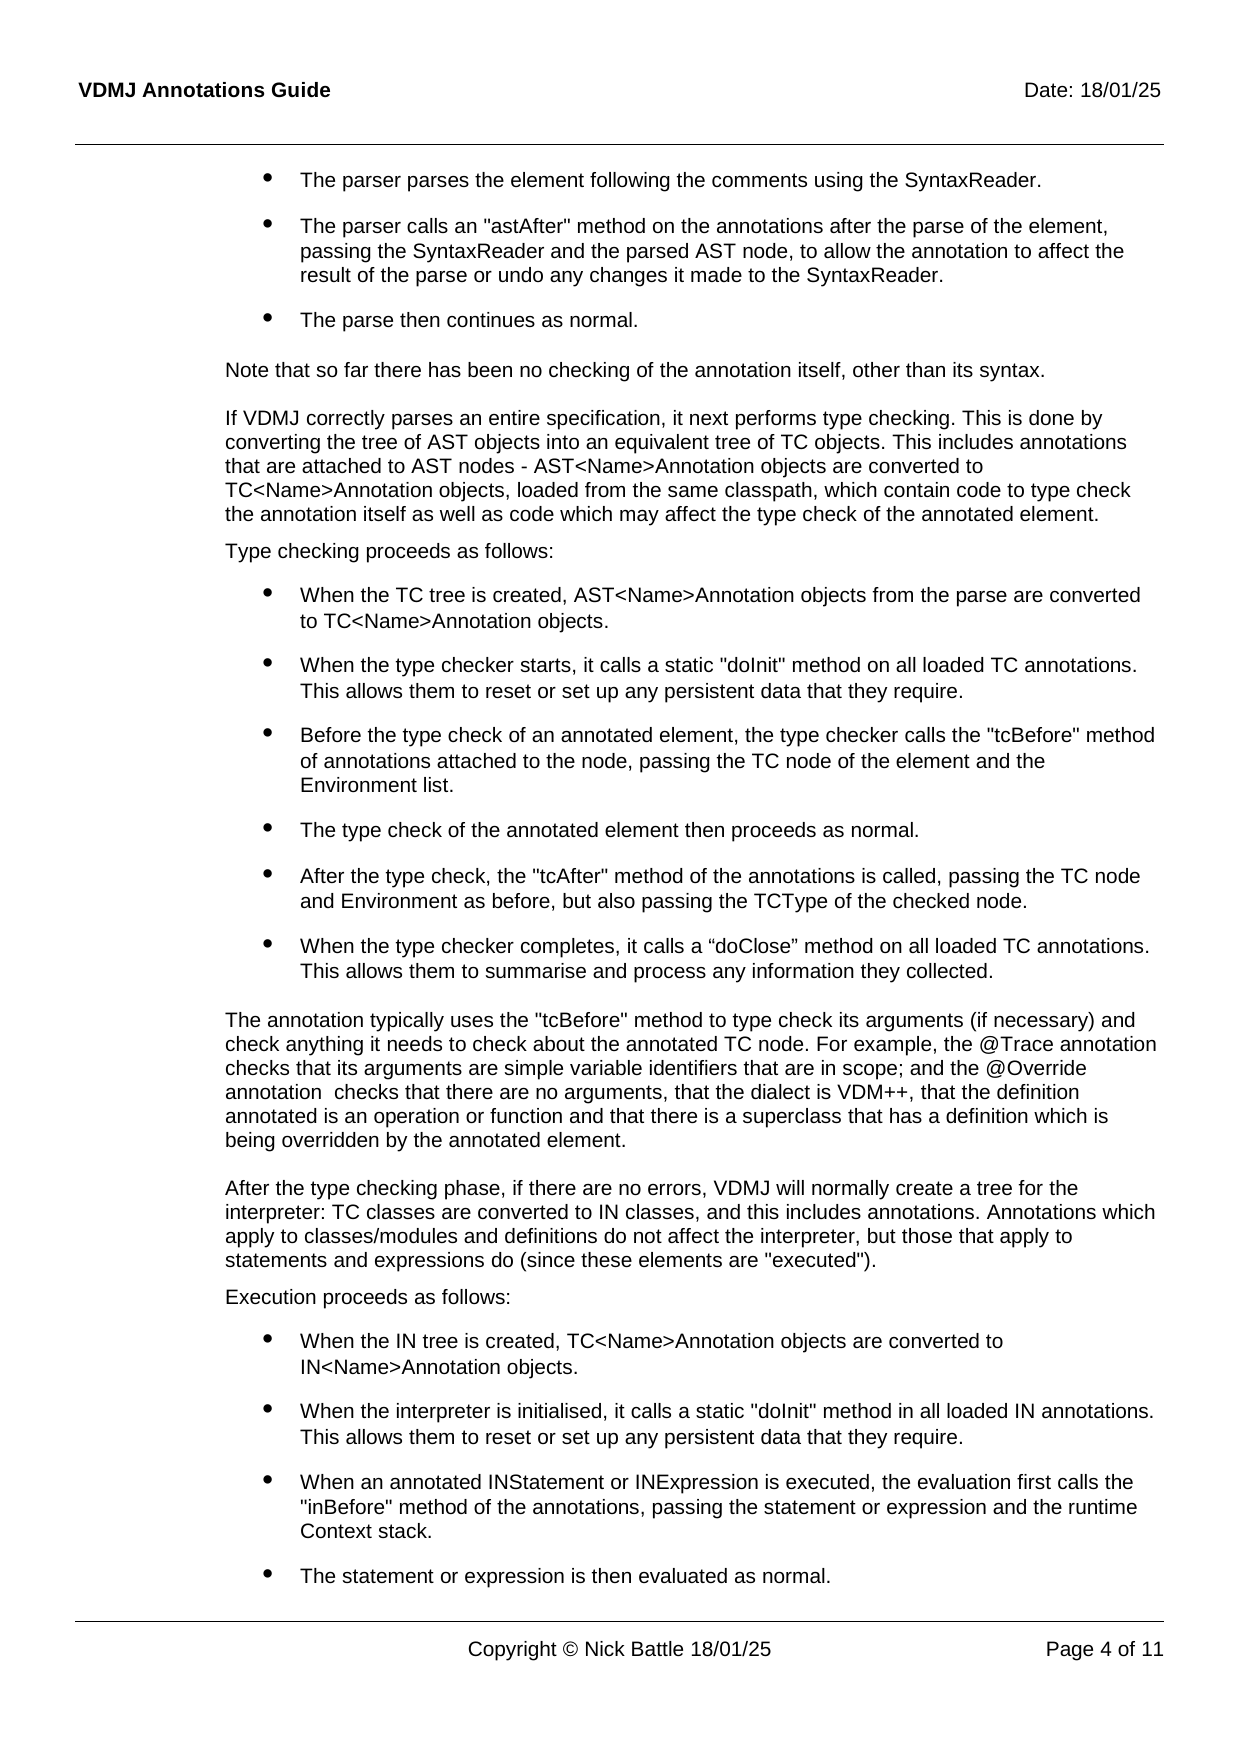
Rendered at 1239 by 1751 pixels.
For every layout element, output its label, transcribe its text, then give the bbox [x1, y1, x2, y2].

list The parser calls an "astAfter" method on the annotations after the parse of the element, passing the SyntaxReader and the parsed AST node, to allow the annotation to affect the result of the parse or undo any changes it made to the SyntaxReader. [262, 206, 1164, 287]
text If VDMJ correctly parses an entire specification, it next performs type checking. This is done by converting the tree of AST objects into an equivalent tree of TC objects. This includes annotations that are attached to AST nodes - AST<Name>Annotation objects are converted to TC<Name>Annotation objects, loaded from the same classpath, which contain code to type check the annotation itself as well as code which may affect the type check of the annotated element. [225, 406, 1164, 526]
list When the type checker completes, it calls a “doClose” method on all loaded TC annotations. This allows them to summarise and process any information they collected. [262, 926, 1164, 983]
text Type checking proceeds as follows: [225, 539, 1164, 563]
list Before the type check of an annotated element, the type checker calls the "tcBefore" method of annotations attached to the node, passing the TC node of the element and the Environment list. [262, 715, 1164, 797]
text Note that so far there has been no checking of the annotation itself, other than its syntax. [225, 358, 1164, 382]
list The type check of the annotated element then proceeds as normal. [262, 809, 1164, 843]
list When the TC tree is created, AST<Name>Annotation objects from the parse are converted to TC<Name>Annotation objects. [262, 575, 1164, 633]
list The statement or expression is then evaluated as normal. [262, 1556, 1164, 1589]
text After the type checking phase, if there are no errors, VDMJ will normally create a tree for the interpreter: TC classes are converted to IN classes, and this includes annotations. Annotations which apply to classes/modules and definitions do not affect the interpreter, but those that apply to statements and expressions do (since these elements are "executed"). [225, 1176, 1164, 1272]
list When the interpreter is initialised, it calls a static "doInit" method in all loaded IN annotations. This allows them to reset or set up any persistent data that they require. [262, 1391, 1164, 1449]
text Execution proceeds as follows: [225, 1285, 1164, 1309]
text The annotation typically uses the "tcBefore" method to type check its arguments (if necessary) and check anything it needs to check about the annotated TC node. For example, the @Trace annotation checks that its arguments are simple variable identifiers that are in scope; and the @Override annotation checks that there are no arguments, that the dialect is VDM++, that the definition annotated is an operation or function and that there is a superclass that has a definition which is being overridden by the annotated element. [225, 1008, 1164, 1152]
list When the type checker starts, it calls a static "doInit" method on all loaded TC annotations. This allows them to reset or set up any persistent data that they require. [262, 645, 1164, 703]
list When an annotated INStatement or INExpression is executed, the evaluation first calls the "inBefore" method of the annotations, passing the statement or expression and the runtime Context stack. [262, 1462, 1164, 1543]
list When the IN tree is created, TC<Name>Annotation objects are converted to IN<Name>Annotation objects. [262, 1321, 1164, 1379]
list After the type check, the "tcAfter" method of the annotations is called, passing the TC node and Environment as before, but also passing the TCType of the checked node. [262, 856, 1164, 913]
list The parser parses the element following the comments using the SyntaxReader. [262, 160, 1164, 193]
list The parse then continues as normal. [262, 300, 1164, 333]
